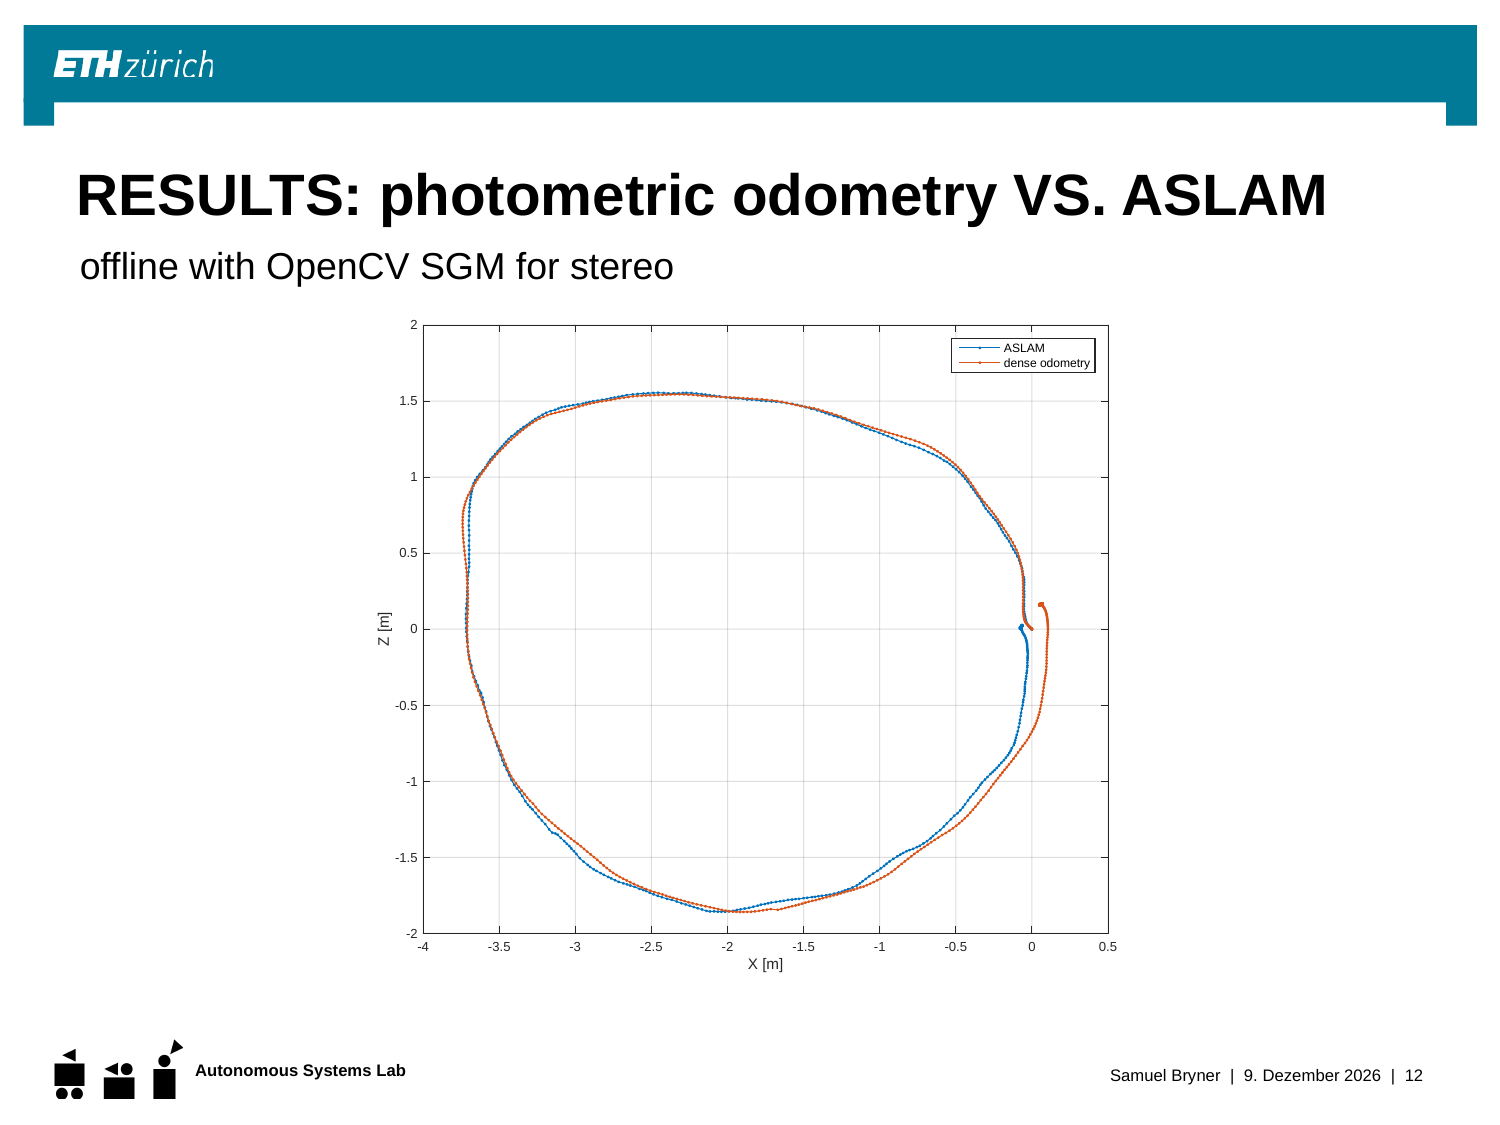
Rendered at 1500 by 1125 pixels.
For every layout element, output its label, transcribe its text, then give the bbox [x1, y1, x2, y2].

text_box offline with OpenCV SGM for stereo [64, 238, 837, 296]
title RESULTS: photometric odometry VS. ASLAM [53, 101, 1447, 290]
picture [307, 269, 1193, 1016]
